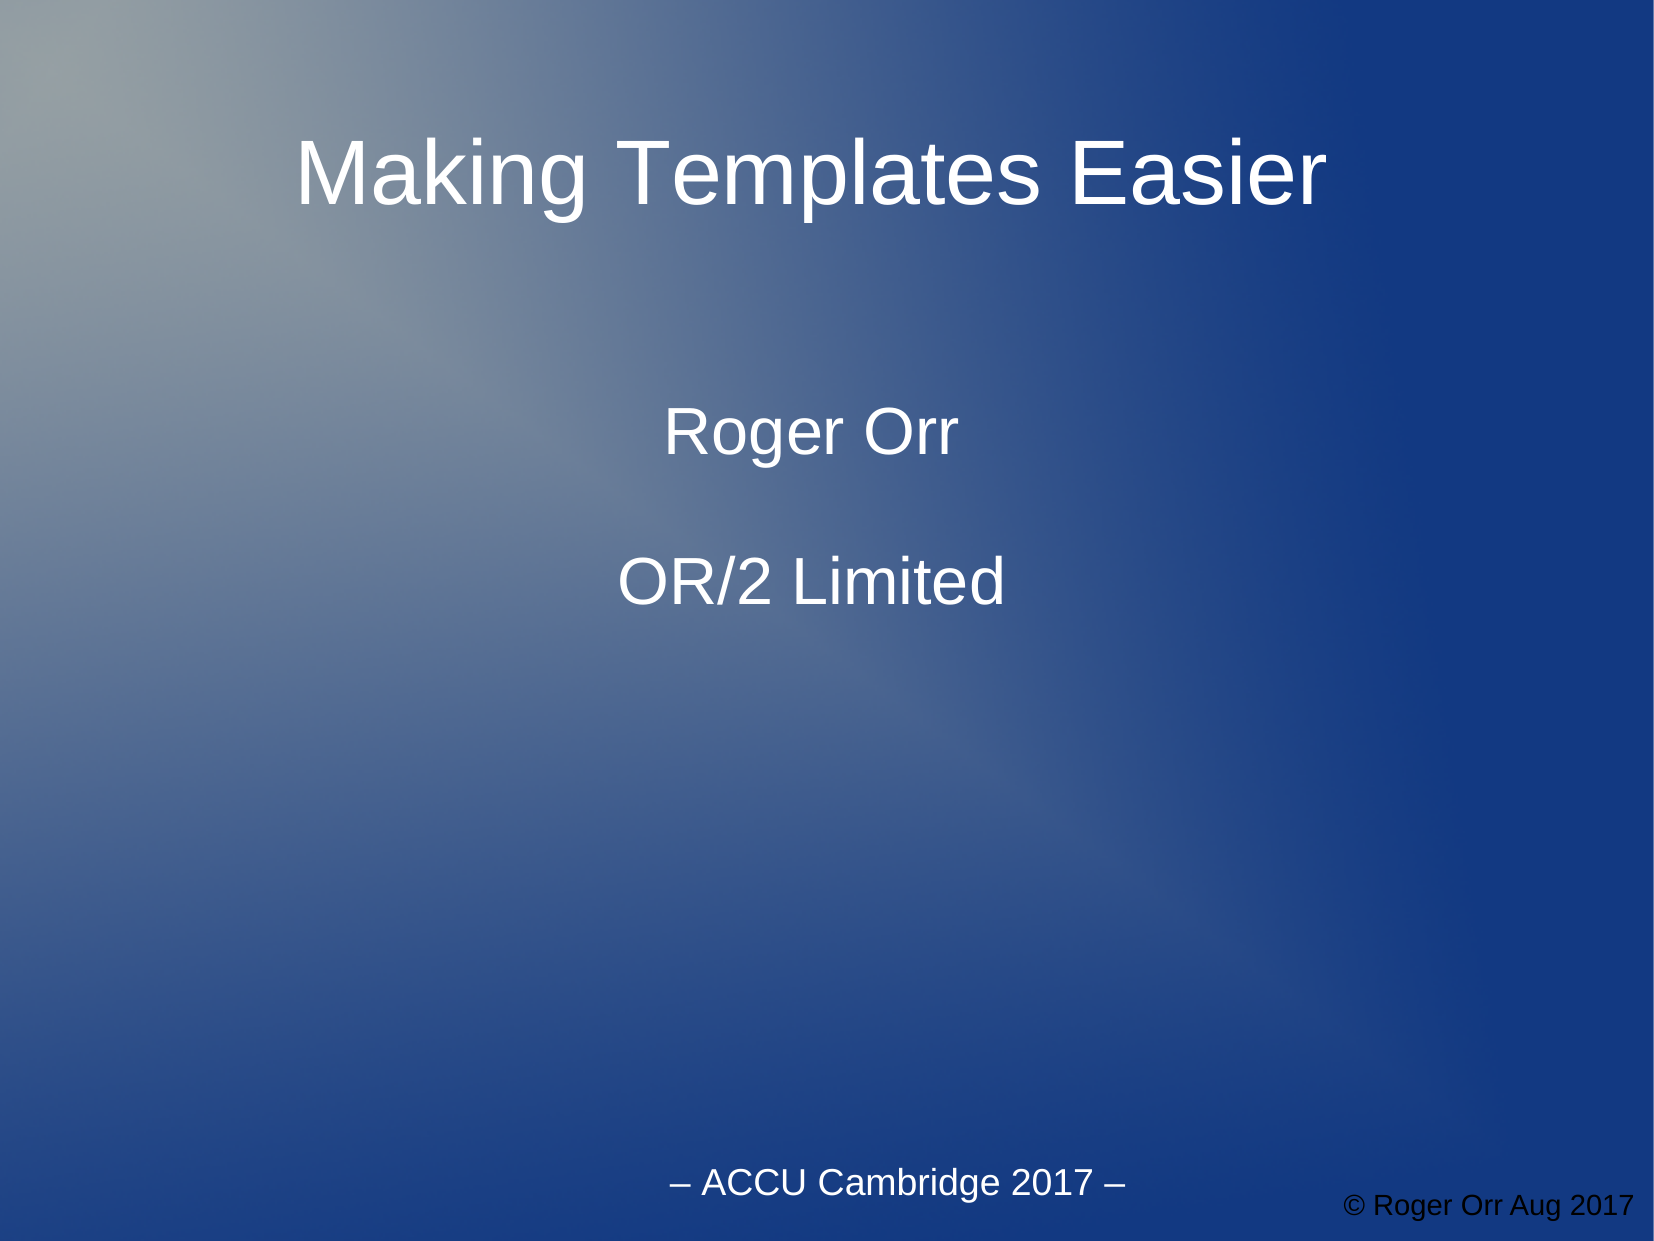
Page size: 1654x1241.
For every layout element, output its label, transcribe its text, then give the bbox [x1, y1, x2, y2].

text_box © Roger Orr Aug 2017 [1328, 1181, 1654, 1232]
subtitle Roger Orr OR/2 Limited [88, 290, 1536, 1123]
text_box – ACCU Cambridge 2017 – [655, 1153, 1139, 1211]
title Making Templates Easier [88, 88, 1536, 257]
picture [0, 0, 1654, 1241]
